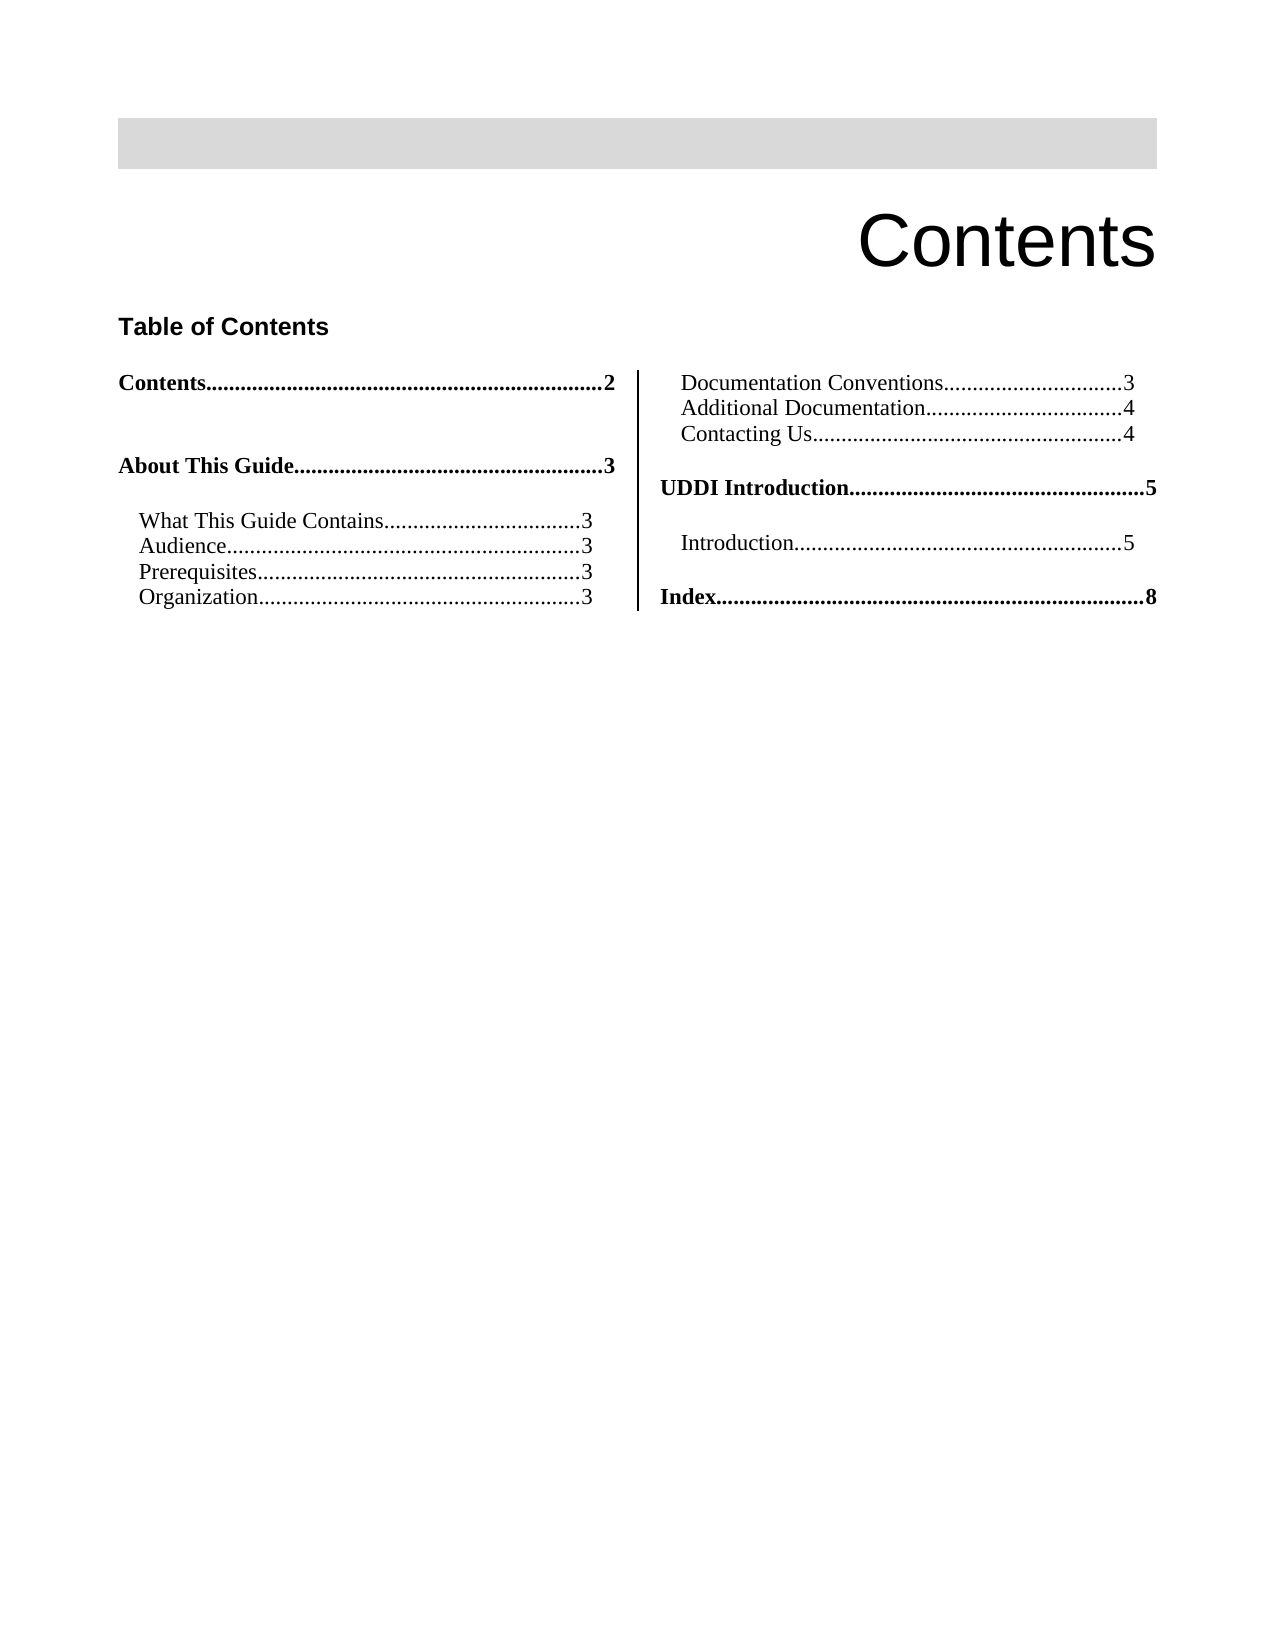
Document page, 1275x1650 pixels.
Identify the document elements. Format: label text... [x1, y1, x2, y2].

text Index 8 [660, 584, 1157, 610]
text Prerequisites 3 [139, 559, 593, 584]
text Contacting Us 4 [681, 421, 1134, 446]
text UDDI Introduction 5 [660, 475, 1157, 501]
text Audience 3 [139, 533, 593, 559]
subtitle Table of Contents [118, 313, 1157, 341]
text Organization 3 [139, 584, 593, 610]
text Documentation Conventions 3 [681, 370, 1134, 395]
text Additional Documentation 4 [681, 395, 1134, 421]
title Contents [233, 198, 1157, 282]
text Introduction 5 [681, 530, 1134, 555]
text About This Guide 3 [118, 453, 615, 479]
text Contents 2 [118, 370, 615, 395]
text What This Guide Contains 3 [139, 508, 593, 533]
